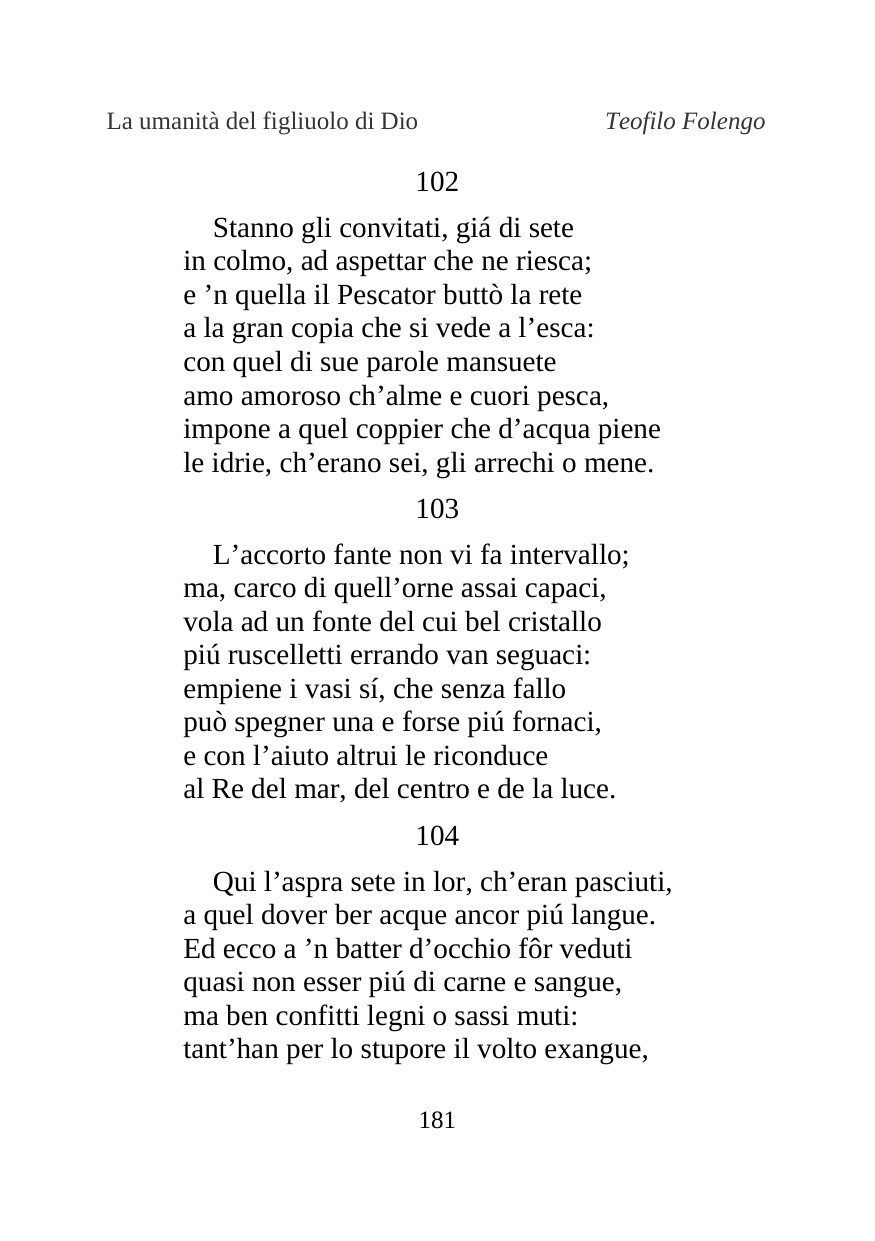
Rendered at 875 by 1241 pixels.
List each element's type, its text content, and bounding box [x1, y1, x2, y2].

text 102 [106, 164, 768, 197]
text Stanno gli convitati, giá di sete in colmo, ad aspettar che ne riesca; e ’n quella il Pescator buttò la rete a la gran copia che si vede a l’esca: con quel di sue parole mansuete amo amoroso ch’alme e cuori pesca, impone a quel coppier che d’acqua piene le idrie, ch’erano sei, gli arrechi o mene. [183, 210, 768, 478]
text 104 [106, 818, 768, 851]
text L’accorto fante non vi fa intervallo; ma, carco di quell’orne assai capaci, vola ad un fonte del cui bel cristallo piú ruscelletti errando van seguaci: empiene i vasi sí, che senza fallo può spegner una e forse piú fornaci, e con l’aiuto altrui le riconduce al Re del mar, del centro e de la luce. [183, 537, 768, 805]
text 103 [106, 491, 768, 524]
text Qui l’aspra sete in lor, ch’eran pasciuti, a quel dover ber acque ancor piú langue. Ed ecco a ’n batter d’occhio fôr veduti quasi non esser piú di carne e sangue, ma ben confitti legni o sassi muti: tant’han per lo stupore il volto exangue, [183, 864, 768, 1065]
